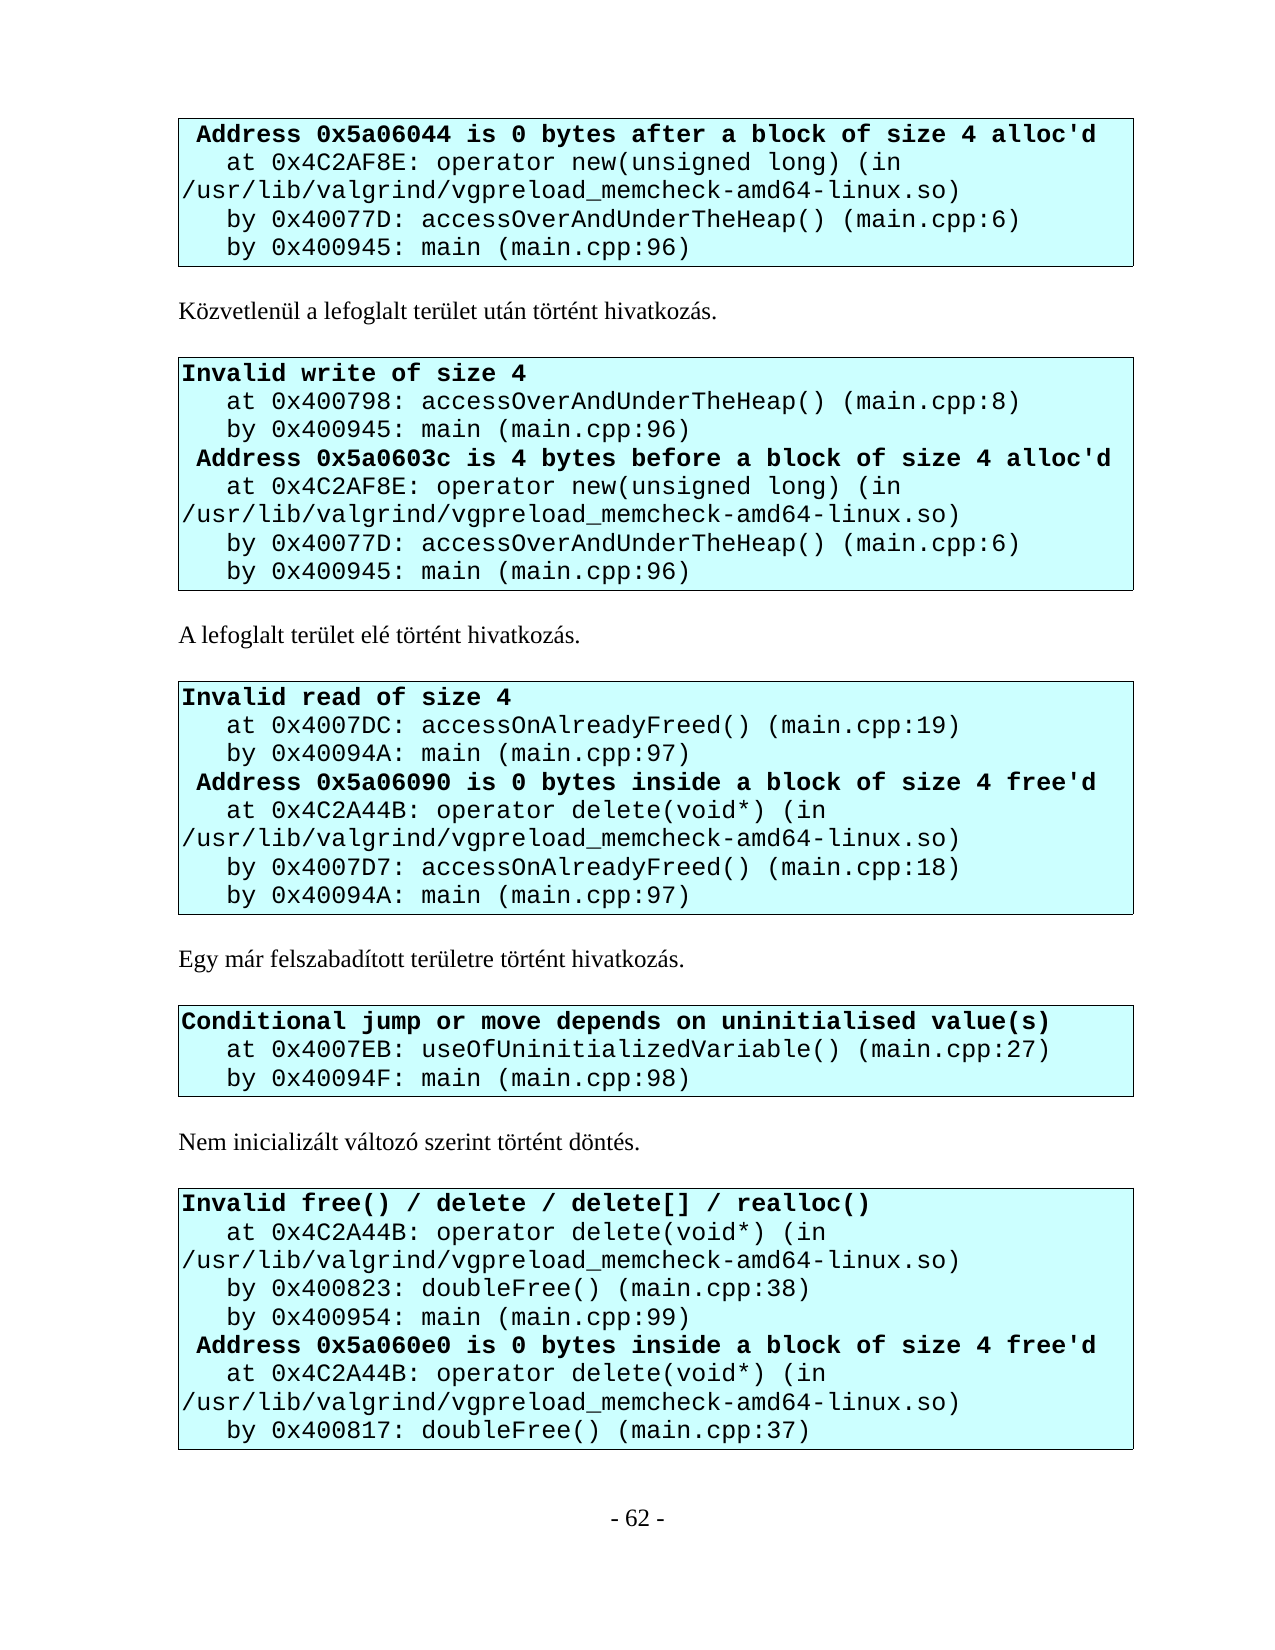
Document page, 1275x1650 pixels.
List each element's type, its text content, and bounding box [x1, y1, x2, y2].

text A lefoglalt terület elé történt hivatkozás. [118, 620, 1157, 649]
text Address 0x5a06044 is 0 bytes after a block of size 4 alloc'd at 0x4C2AF8E: operator new(unsigned long) (in /usr/lib/valgrind/vgpreload_memcheck-amd64-linux.so) by 0x40077D: accessOverAndUnderTheHeap() (main.cpp:6) by 0x400945: main (main.cpp:96) [179, 119, 1133, 266]
text Nem inicializált változó szerint történt döntés. [118, 1127, 1157, 1155]
text Conditional jump or move depends on uninitialised value(s) at 0x4007EB: useOfUninitializedVariable() (main.cpp:27) by 0x40094F: main (main.cpp:98) [179, 1006, 1133, 1096]
text Közvetlenül a lefoglalt terület után történt hivatkozás. [118, 296, 1157, 325]
text Invalid read of size 4 at 0x4007DC: accessOnAlreadyFreed() (main.cpp:19) by 0x40094A: main (main.cpp:97) Address 0x5a06090 is 0 bytes inside a block of size 4 free'd at 0x4C2A44B: operator delete(void*) (in /usr/lib/valgrind/vgpreload_memcheck-amd64-linux.so) by 0x4007D7: accessOnAlreadyFreed() (main.cpp:18) by 0x40094A: main (main.cpp:97) [179, 682, 1133, 914]
text Invalid write of size 4 at 0x400798: accessOverAndUnderTheHeap() (main.cpp:8) by 0x400945: main (main.cpp:96) Address 0x5a0603c is 4 bytes before a block of size 4 alloc'd at 0x4C2AF8E: operator new(unsigned long) (in /usr/lib/valgrind/vgpreload_memcheck-amd64-linux.so) by 0x40077D: accessOverAndUnderTheHeap() (main.cpp:6) by 0x400945: main (main.cpp:96) [179, 358, 1133, 590]
text Egy már felszabadított területre történt hivatkozás. [118, 944, 1157, 973]
text Invalid free() / delete / delete[] / realloc() at 0x4C2A44B: operator delete(void*) (in /usr/lib/valgrind/vgpreload_memcheck-amd64-linux.so) by 0x400823: doubleFree() (main.cpp:38) by 0x400954: main (main.cpp:99) Address 0x5a060e0 is 0 bytes inside a block of size 4 free'd at 0x4C2A44B: operator delete(void*) (in /usr/lib/valgrind/vgpreload_memcheck-amd64-linux.so) by 0x400817: doubleFree() (main.cpp:37) [179, 1189, 1133, 1449]
